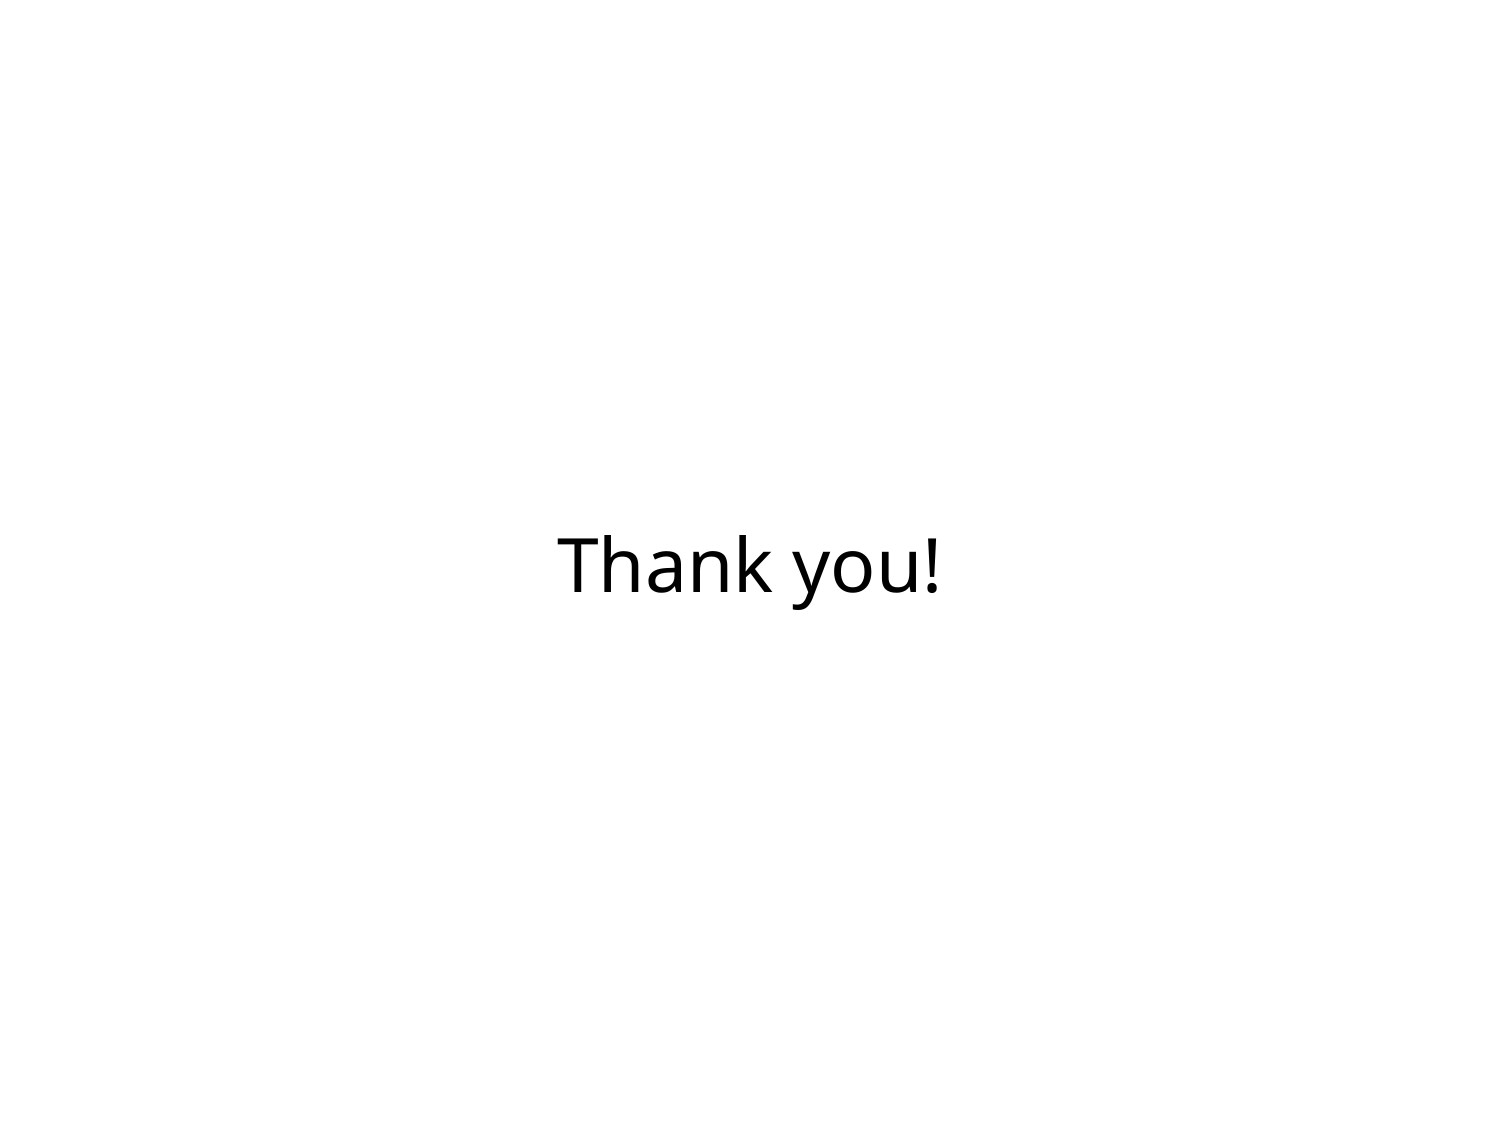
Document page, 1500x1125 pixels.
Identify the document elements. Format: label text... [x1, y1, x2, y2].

title Thank you! [51, 470, 1449, 655]
